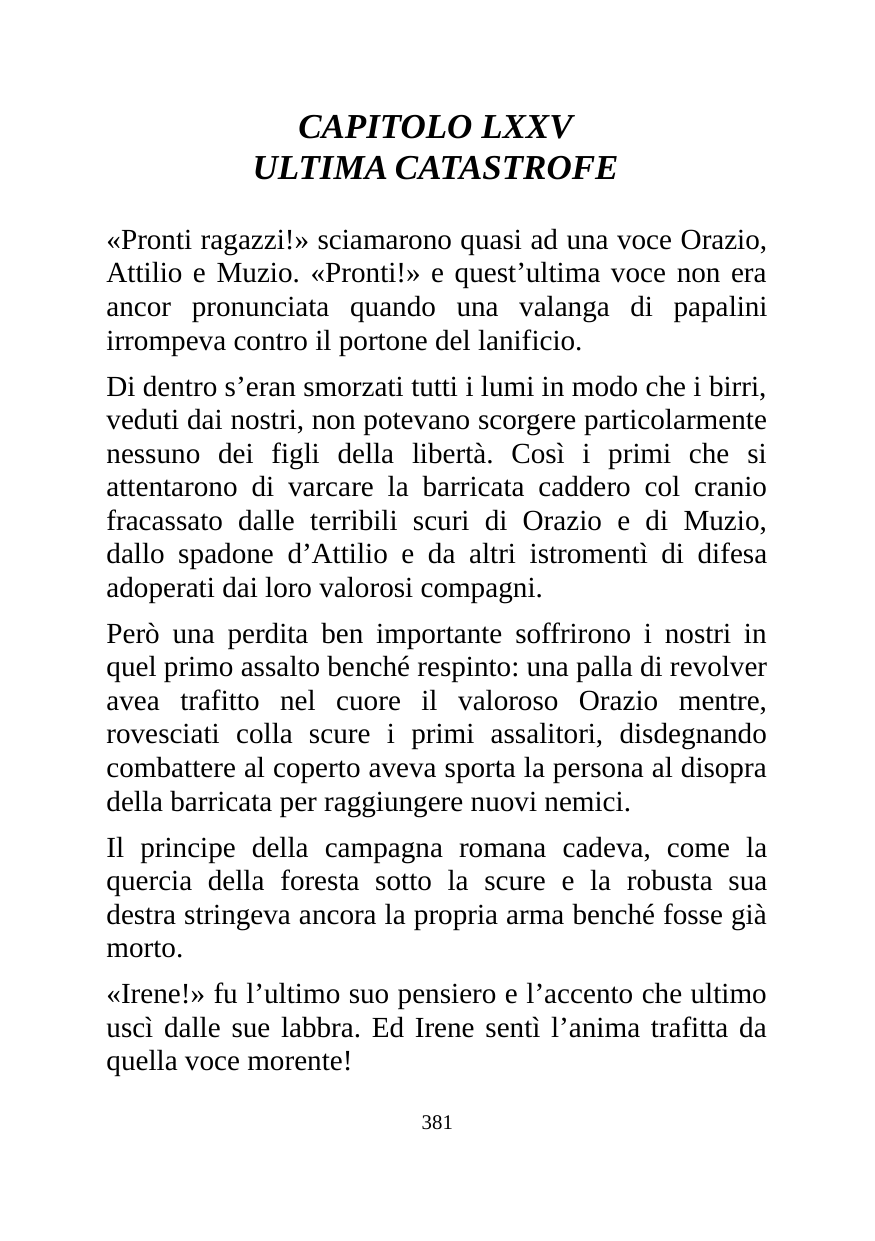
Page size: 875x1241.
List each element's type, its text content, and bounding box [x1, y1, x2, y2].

text «Pronti ragazzi!» sciamarono quasi ad una voce Orazio, Attilio e Muzio. «Pronti!» e quest’ultima voce non era ancor pronunciata quando una valanga di papalini irrompeva contro il portone del lanificio. [106, 222, 768, 356]
text «Irene!» fu l’ultimo suo pensiero e l’accento che ultimo uscì dalle sue labbra. Ed Irene sentì l’anima trafitta da quella voce morente! [106, 976, 768, 1077]
text Il principe della campagna romana cadeva, come la quercia della foresta sotto la scure e la robusta sua destra stringeva ancora la propria arma benché fosse già morto. [106, 830, 768, 964]
subtitle CAPITOLO LXXV ULTIMA CATASTROFE [106, 106, 768, 187]
text Di dentro s’eran smorzati tutti i lumi in modo che i birri, veduti dai nostri, non potevano scorgere particolarmente nessuno dei figli della libertà. Così i primi che si attentarono di varcare la barricata caddero col cranio fracassato dalle terribili scuri di Orazio e di Muzio, dallo spadone d’Attilio e da altri istromentì di difesa adoperati dai loro valorosi compagni. [106, 369, 768, 603]
text Però una perdita ben importante soffrirono i nostri in quel primo assalto benché respinto: una palla di revolver avea trafitto nel cuore il valoroso Orazio mentre, rovesciati colla scure i primi assalitori, disdegnando combattere al coperto aveva sporta la persona al disopra della barricata per raggiungere nuovi nemici. [106, 616, 768, 817]
